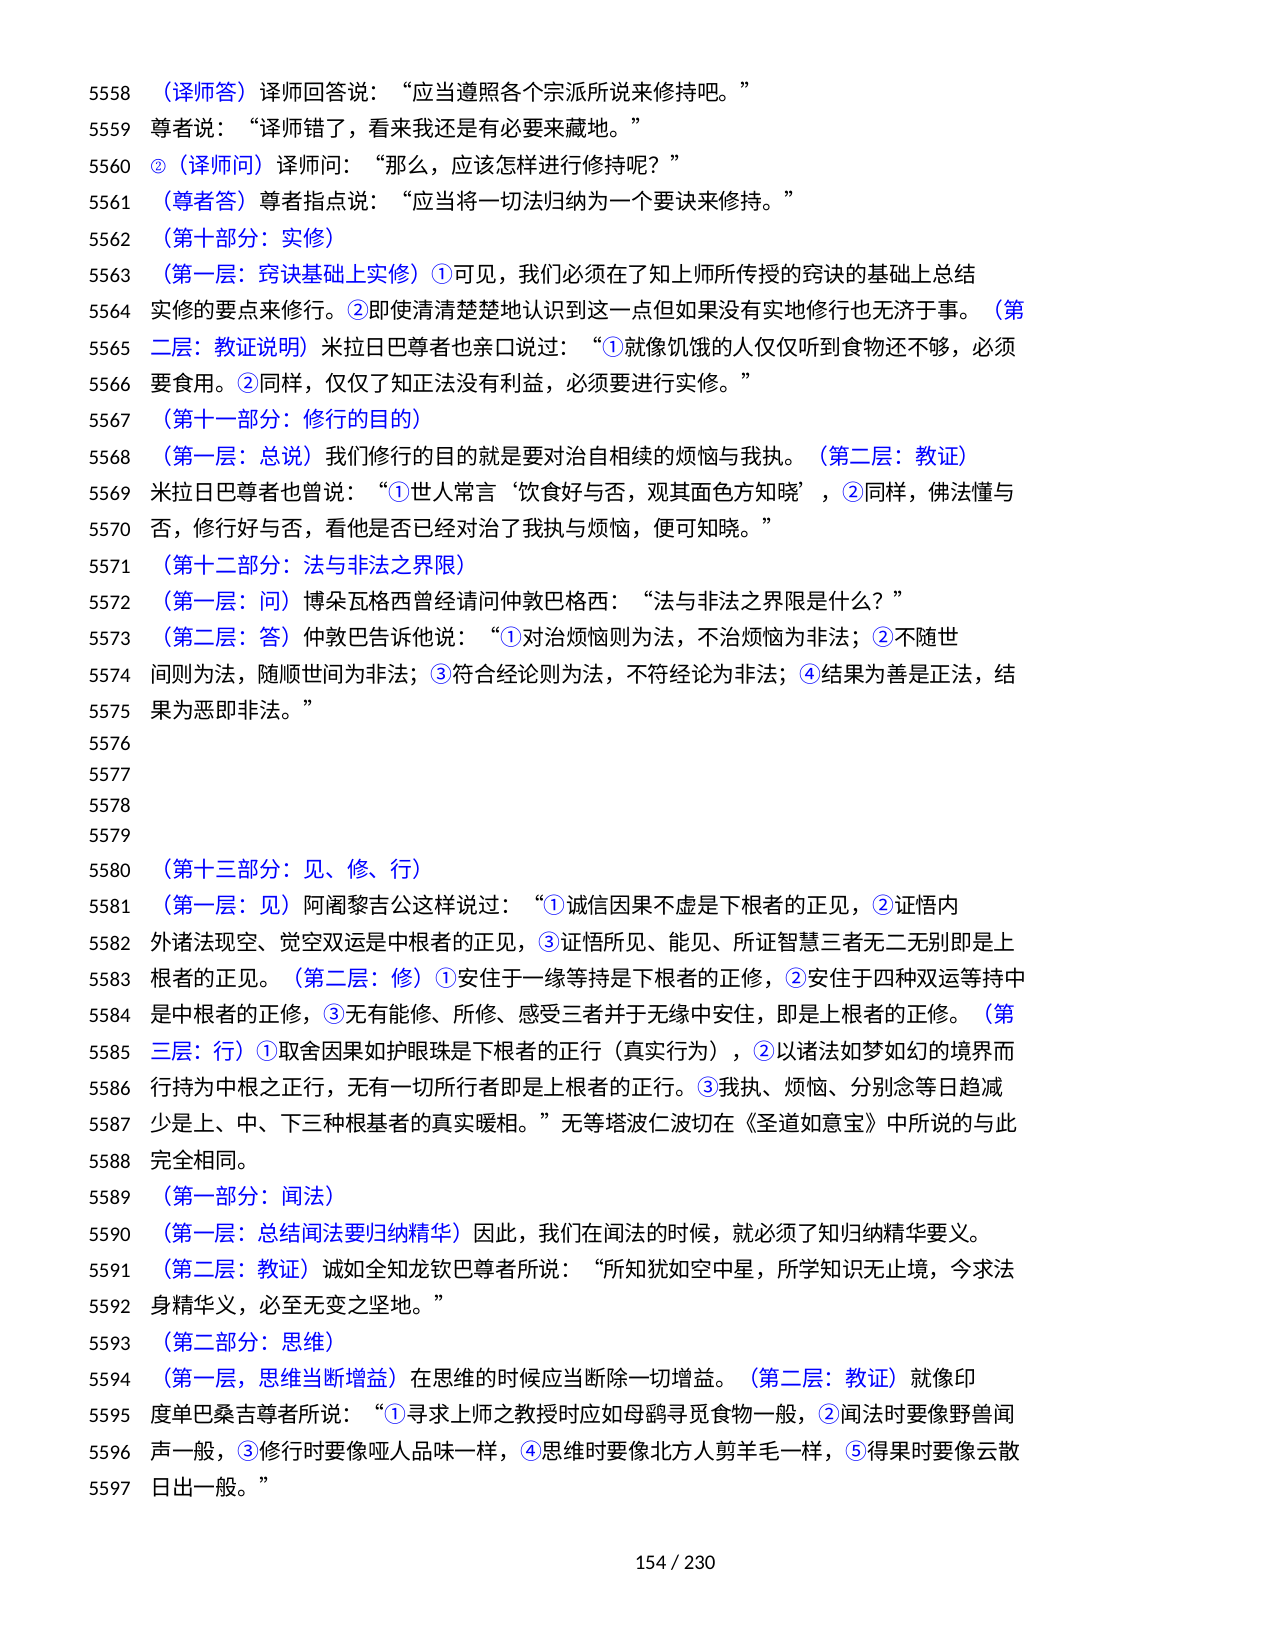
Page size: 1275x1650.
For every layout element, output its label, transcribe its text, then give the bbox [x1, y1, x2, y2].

text 米拉日巴尊者也曾说：“①世人常言‘饮食好与否，观其面色方知晓’，②同样，佛法懂与 [150, 475, 1200, 507]
text （第十二部分：法与非法之界限） [150, 548, 1200, 579]
text 外诸法现空、觉空双运是中根者的正见，③证悟所见、能见、所证智慧三者无二无别即是上 [150, 925, 1200, 956]
text （第一层：总结闻法要归纳精华）因此，我们在闻法的时候，就必须了知归纳精华要义。 [150, 1216, 1200, 1247]
text 身精华义，必至无变之坚地。” [150, 1288, 1200, 1320]
text （第一层，思维当断增益）在思维的时候应当断除一切增益。（第二层：教证）就像印 [150, 1361, 1200, 1393]
text （第二层：答）仲敦巴告诉他说：“①对治烦恼则为法，不治烦恼为非法；②不随世 [150, 620, 1200, 652]
text ②（译师问）译师问：“那么，应该怎样进行修持呢？” [150, 148, 1200, 179]
text 三层：行）①取舍因果如护眼珠是下根者的正行（真实行为），②以诸法如梦如幻的境界而 [150, 1034, 1200, 1065]
text 根者的正见。（第二层：修）①安住于一缘等持是下根者的正修，②安住于四种双运等持中 [150, 961, 1200, 993]
text 声一般，③修行时要像哑人品味一样，④思维时要像北方人剪羊毛一样，⑤得果时要像云散 [150, 1434, 1200, 1465]
text 实修的要点来修行。②即使清清楚楚地认识到这一点但如果没有实地修行也无济于事。（第 [150, 293, 1200, 325]
text （译师答）译师回答说：“应当遵照各个宗派所说来修持吧。” [150, 75, 1200, 107]
text （第十三部分：见、修、行） [150, 852, 1200, 884]
text （第十部分：实修） [150, 221, 1200, 252]
text 行持为中根之正行，无有一切所行者即是上根者的正行。③我执、烦恼、分别念等日趋减 [150, 1070, 1200, 1102]
text （第一层：总说）我们修行的目的就是要对治自相续的烦恼与我执。（第二层：教证） [150, 439, 1200, 470]
text 少是上、中、下三种根基者的真实暖相。”无等塔波仁波切在《圣道如意宝》中所说的与此 [150, 1106, 1200, 1138]
text （第二部分：思维） [150, 1324, 1200, 1356]
text 否，修行好与否，看他是否已经对治了我执与烦恼，便可知晓。” [150, 511, 1200, 543]
text 完全相同。 [150, 1143, 1200, 1174]
text 果为恶即非法。” [150, 693, 1200, 725]
text 日出一般。” [150, 1470, 1200, 1502]
text 尊者说：“译师错了，看来我还是有必要来藏地。” [150, 111, 1200, 143]
text （第十一部分：修行的目的） [150, 402, 1200, 434]
text （第二层：教证）诚如全知龙钦巴尊者所说：“所知犹如空中星，所学知识无止境，今求法 [150, 1252, 1200, 1283]
text （第一层：窍诀基础上实修）①可见，我们必须在了知上师所传授的窍诀的基础上总结 [150, 257, 1200, 288]
text 二层：教证说明）米拉日巴尊者也亲口说过：“①就像饥饿的人仅仅听到食物还不够，必须 [150, 329, 1200, 361]
text 间则为法，随顺世间为非法；③符合经论则为法，不符经论为非法；④结果为善是正法，结 [150, 657, 1200, 688]
text （第一层：见）阿阇黎吉公这样说过：“①诚信因果不虚是下根者的正见，②证悟内 [150, 888, 1200, 920]
text 是中根者的正修，③无有能修、所修、感受三者并于无缘中安住，即是上根者的正修。（第 [150, 997, 1200, 1029]
text （尊者答）尊者指点说：“应当将一切法归纳为一个要诀来修持。” [150, 184, 1200, 216]
text 度单巴桑吉尊者所说：“①寻求上师之教授时应如母鹞寻觅食物一般，②闻法时要像野兽闻 [150, 1397, 1200, 1429]
text （第一部分：闻法） [150, 1179, 1200, 1211]
text （第一层：问）博朵瓦格西曾经请问仲敦巴格西：“法与非法之界限是什么？” [150, 584, 1200, 616]
text 要食用。②同样，仅仅了知正法没有利益，必须要进行实修。” [150, 366, 1200, 398]
